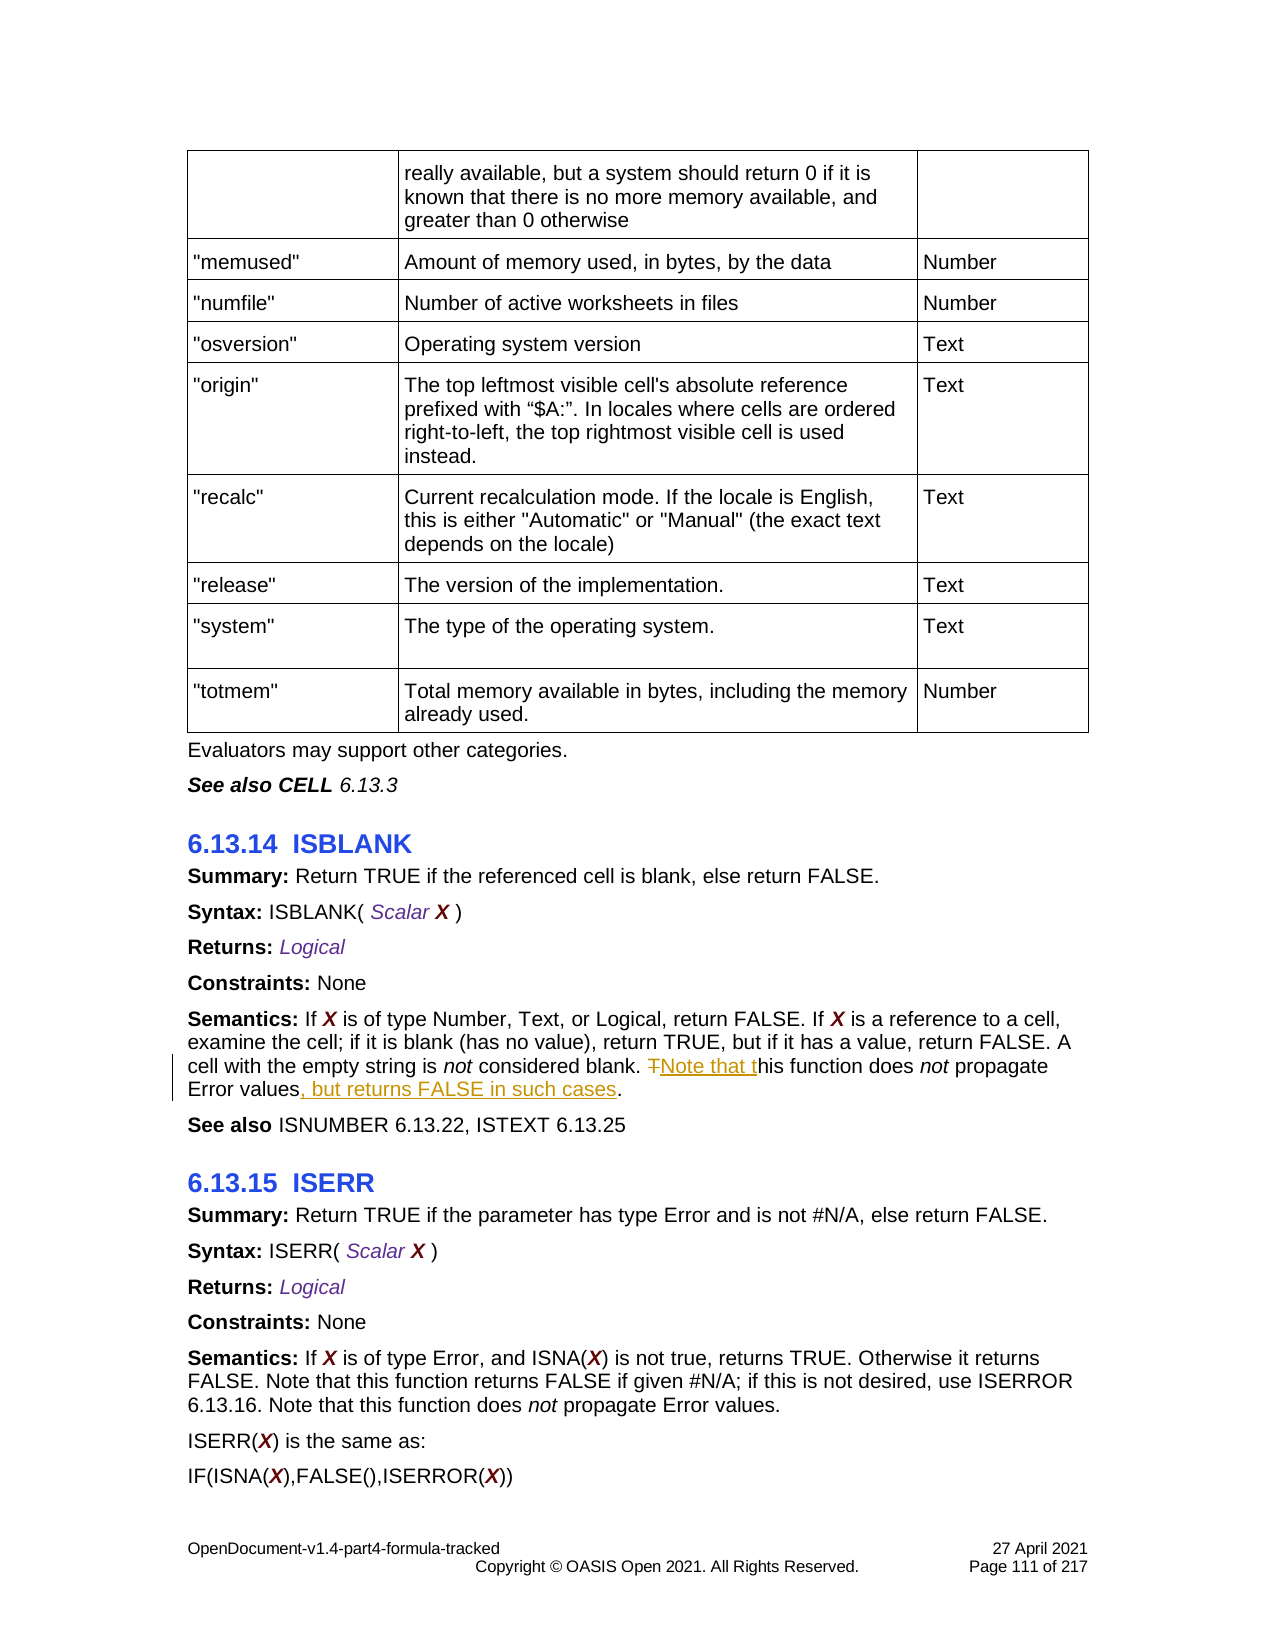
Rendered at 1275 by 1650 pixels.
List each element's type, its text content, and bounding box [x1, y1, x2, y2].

table_cell "release" [188, 563, 398, 603]
table_cell "osversion" [188, 322, 398, 362]
table_cell "system" [188, 604, 398, 667]
subtitle ISERR [187, 1168, 1088, 1198]
text Constraints: None [187, 971, 1088, 995]
table_cell Number [918, 280, 1088, 321]
table_cell [918, 151, 1088, 238]
table_cell Current recalculation mode. If the locale is English, this is either "Automatic" or "Manual" (the exact text depends on the locale) [399, 475, 917, 562]
table_cell Amount of memory used, in bytes, by the data [399, 239, 917, 279]
table_cell Total memory available in bytes, including the memory already used. [399, 669, 917, 732]
table_cell Text [918, 363, 1088, 473]
text Summary: Return TRUE if the parameter has type Error and is not #N/A, else return FALSE. [187, 1204, 1088, 1227]
table_cell really available, but a system should return 0 if it is known that there is no more memory available, and greater than 0 otherwise [399, 151, 917, 238]
table_cell "recalc" [188, 475, 398, 562]
text Syntax: ISERR( Scalar X ) [187, 1239, 1088, 1263]
text Semantics: If X is of type Error, and ISNA(X) is not true, returns TRUE. Otherwise it returns FALSE. Note that this function returns FALSE if given #N/A; if this is not desired, use ISERROR 6.13.16. Note that this function does not propagate Error values. [187, 1346, 1088, 1417]
table_cell Number [918, 239, 1088, 279]
text See also ISNUMBER 6.13.22, ISTEXT 6.13.25 [187, 1113, 1088, 1137]
table_cell The type of the operating system. [399, 604, 917, 667]
text Summary: Return TRUE if the referenced cell is blank, else return FALSE. [187, 864, 1088, 888]
subtitle ISBLANK [187, 828, 1088, 858]
text Returns: Logical [187, 936, 1088, 959]
table_cell Number [918, 669, 1088, 732]
text Syntax: ISBLANK( Scalar X ) [187, 900, 1088, 924]
table_cell Text [918, 604, 1088, 667]
text ISERR(X) is the same as: [187, 1429, 1088, 1453]
text Semantics: If X is of type Number, Text, or Logical, return FALSE. If X is a reference to a cell, examine the cell; if it is blank (has no value), return TRUE, but if it has a value, return FALSE. A cell with the empty string is not considered blank. Note that this function does not propagate Error values, but returns FALSE in such cases. [187, 1007, 1088, 1101]
table_cell "totmem" [188, 669, 398, 732]
table_cell Number of active worksheets in files [399, 280, 917, 321]
table_cell "numfile" [188, 280, 398, 321]
text See also CELL 6.13.3 [187, 774, 1088, 797]
table_cell Text [918, 475, 1088, 562]
table_cell Text [918, 322, 1088, 362]
text IF(ISNA(X),FALSE(),ISERROR(X)) [187, 1465, 1088, 1488]
table_cell Operating system version [399, 322, 917, 362]
text Returns: Logical [187, 1275, 1088, 1299]
table_cell "origin" [188, 363, 398, 473]
table_cell "memused" [188, 239, 398, 279]
table_cell The top leftmost visible cell's absolute reference prefixed with “$A:”. In locales where cells are ordered right-to-left, the top rightmost visible cell is used instead. [399, 363, 917, 473]
table_cell [188, 151, 398, 238]
text Constraints: None [187, 1311, 1088, 1334]
table_cell Text [918, 563, 1088, 603]
table_cell The version of the implementation. [399, 563, 917, 603]
text Evaluators may support other categories. [187, 738, 1088, 762]
